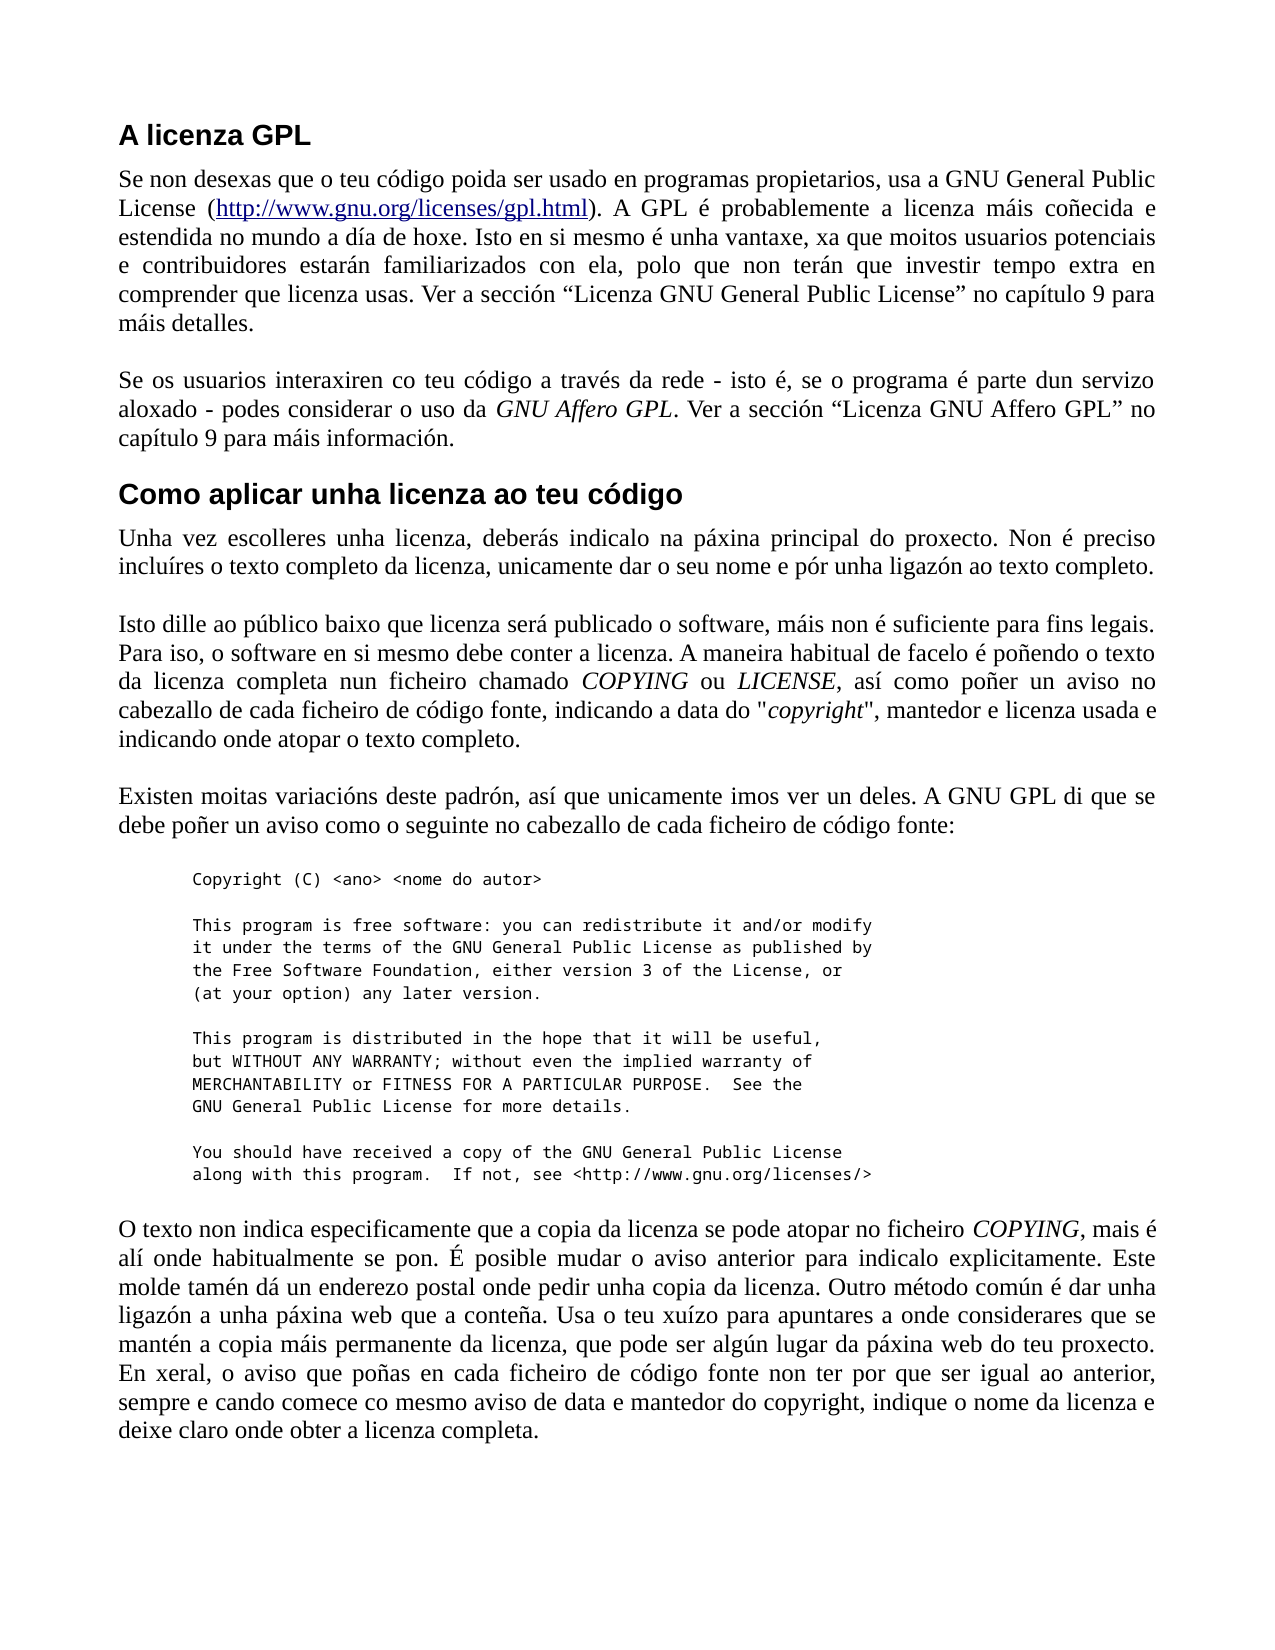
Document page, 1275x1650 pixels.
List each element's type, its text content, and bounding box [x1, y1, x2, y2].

text the Free Software Foundation, either version 3 of the License, or [192, 958, 1157, 981]
text it under the terms of the GNU General Public License as published by [192, 936, 1157, 958]
text O texto non indica especificamente que a copia da licenza se pode atopar no ficheiro COPYING, mais é alí onde habitualmente se pon. É posible mudar o aviso anterior para indicalo explicitamente. Este molde tamén dá un enderezo postal onde pedir unha copia da licenza. Outro método común é dar unha ligazón a unha páxina web que a conteña. Usa o teu xuízo para apuntares a onde considerares que se mantén a copia máis permanente da licenza, que pode ser algún lugar da páxina web do teu proxecto. En xeral, o aviso que poñas en cada ficheiro de código fonte non ter por que ser igual ao anterior, sempre e cando comece co mesmo aviso de data e mantedor do copyright, indique o nome da licenza e deixe claro onde obter a licenza completa. [118, 1214, 1157, 1444]
subtitle Como aplicar unha licenza ao teu código [118, 477, 1157, 510]
text but WITHOUT ANY WARRANTY; without even the implied warranty of [192, 1049, 1157, 1072]
text Se non desexas que o teu código poida ser usado en programas propietarios, usa a GNU General Public License (http://www.gnu.org/licenses/gpl.html). A GPL é probablemente a licenza máis coñecida e estendida no mundo a día de hoxe. Isto en si mesmo é unha vantaxe, xa que moitos usuarios potenciais e contribuidores estarán familiarizados con ela, polo que non terán que investir tempo extra en comprender que licenza usas. Ver a sección “Licenza GNU General Public License” no capítulo 9 para máis detalles. [118, 164, 1157, 337]
text Se os usuarios interaxiren co teu código a través da rede - isto é, se o programa é parte dun servizo aloxado - podes considerar o uso da GNU Affero GPL. Ver a sección “Licenza GNU Affero GPL” no capítulo 9 para máis información. [118, 365, 1157, 452]
text Copyright (C) <ano> <nome do autor> [192, 868, 1157, 890]
text MERCHANTABILITY or FITNESS FOR A PARTICULAR PURPOSE. See the [192, 1072, 1157, 1095]
text along with this program. If not, see <http://www.gnu.org/licenses/> [192, 1163, 1157, 1186]
subtitle A licenza GPL [118, 118, 1157, 152]
text GNU General Public License for more details. [192, 1095, 1157, 1117]
text Existen moitas variacións deste padrón, así que unicamente imos ver un deles. A GNU GPL di que se debe poñer un aviso como o seguinte no cabezallo de cada ficheiro de código fonte: [118, 781, 1157, 839]
text Unha vez escolleres unha licenza, deberás indicalo na páxina principal do proxecto. Non é preciso incluíres o texto completo da licenza, unicamente dar o seu nome e pór unha ligazón ao texto completo. [118, 523, 1157, 580]
text (at your option) any later version. [192, 981, 1157, 1004]
text Isto dille ao público baixo que licenza será publicado o software, máis non é suficiente para fins legais. Para iso, o software en si mesmo debe conter a licenza. A maneira habitual de facelo é poñendo o texto da licenza completa nun ficheiro chamado COPYING ou LICENSE, así como poñer un aviso no cabezallo de cada ficheiro de código fonte, indicando a data do "copyright", mantedor e licenza usada e indicando onde atopar o texto completo. [118, 609, 1157, 753]
text This program is free software: you can redistribute it and/or modify [192, 913, 1157, 936]
text This program is distributed in the hope that it will be useful, [192, 1027, 1157, 1049]
text You should have received a copy of the GNU General Public License [192, 1140, 1157, 1163]
